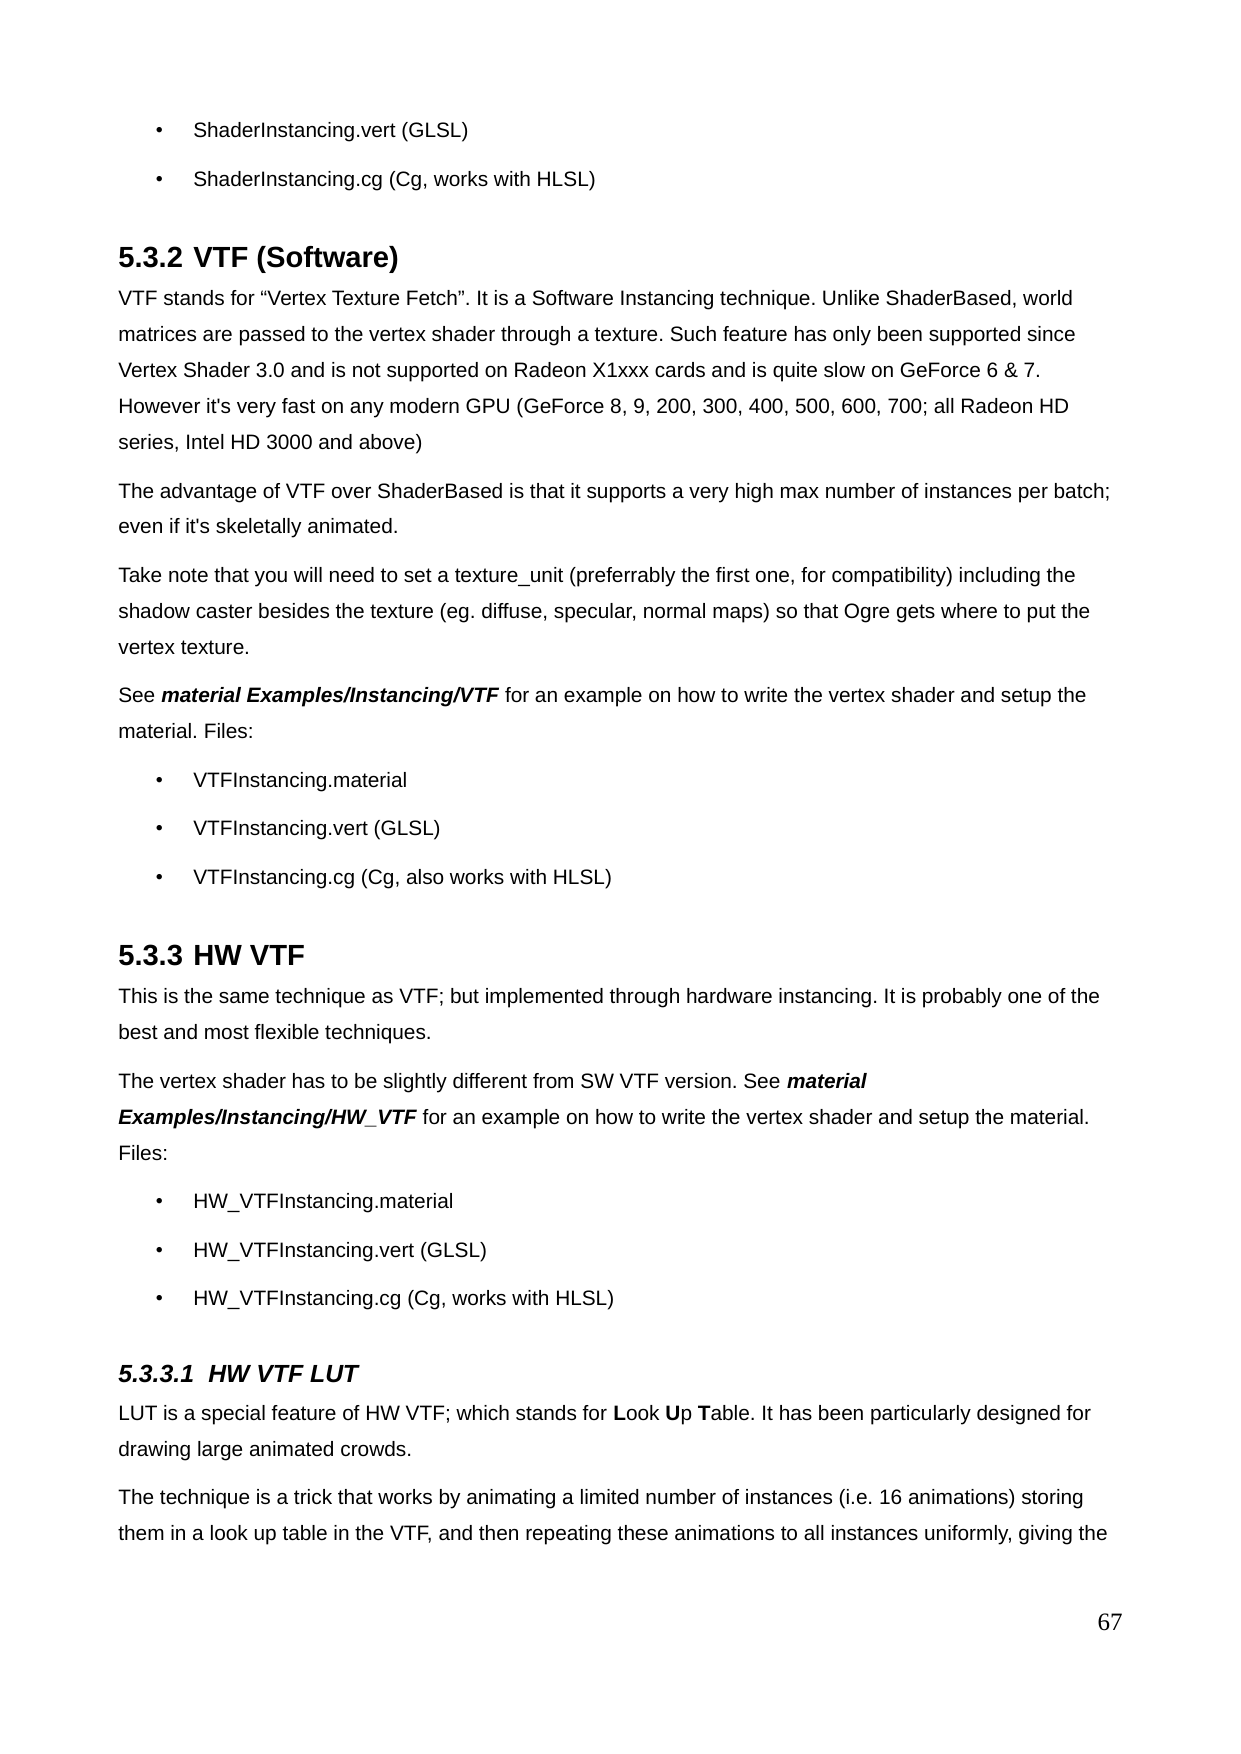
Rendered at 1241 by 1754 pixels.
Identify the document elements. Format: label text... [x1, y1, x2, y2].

text VTF stands for “Vertex Texture Fetch”. It is a Software Instancing technique. Unlike ShaderBased, world matrices are passed to the vertex shader through a texture. Such feature has only been supported since Vertex Shader 3.0 and is not supported on Radeon X1xxx cards and is quite slow on GeForce 6 & 7. However it's very fast on any modern GPU (GeForce 8, 9, 200, 300, 400, 500, 600, 700; all Radeon HD series, Intel HD 3000 and above) [118, 286, 1122, 454]
list HW_VTFInstancing.material [156, 1189, 1122, 1213]
text LUT is a special feature of HW VTF; which stands for Look Up Table. It has been particularly designed for drawing large animated crowds. [118, 1401, 1122, 1460]
list ShaderInstancing.cg (Cg, works with HLSL) [156, 167, 1122, 191]
list HW_VTFInstancing.cg (Cg, works with HLSL) [156, 1286, 1122, 1310]
list VTFInstancing.vert (GLSL) [156, 816, 1122, 840]
list HW_VTFInstancing.vert (GLSL) [156, 1237, 1122, 1261]
text See material Examples/Instancing/VTF for an example on how to write the vertex shader and setup the material. Files: [118, 683, 1122, 743]
text The technique is a trick that works by animating a limited number of instances (i.e. 16 animations) storing them in a look up table in the VTF, and then repeating these animations to all instances uniformly, giving the [118, 1485, 1122, 1545]
text The vertex shader has to be slightly different from SW VTF version. See material Examples/Instancing/HW_VTF for an example on how to write the vertex shader and setup the material. Files: [118, 1068, 1122, 1164]
subtitle HW VTF [118, 938, 1122, 972]
list VTFInstancing.material [156, 767, 1122, 792]
text The advantage of VTF over ShaderBased is that it supports a very high max number of instances per batch; even if it's skeletally animated. [118, 478, 1122, 538]
text This is the same technique as VTF; but implemented through hardware instancing. It is probably one of the best and most flexible techniques. [118, 984, 1122, 1044]
text Take note that you will need to set a texture_unit (preferrably the first one, for compatibility) including the shadow caster besides the texture (eg. diffuse, specular, normal maps) so that Ogre gets where to put the vertex texture. [118, 563, 1122, 659]
list ShaderInstancing.vert (GLSL) [156, 118, 1122, 142]
subtitle HW VTF LUT [118, 1359, 1122, 1388]
subtitle VTF (Software) [118, 240, 1122, 274]
list VTFInstancing.cg (Cg, also works with HLSL) [156, 864, 1122, 889]
